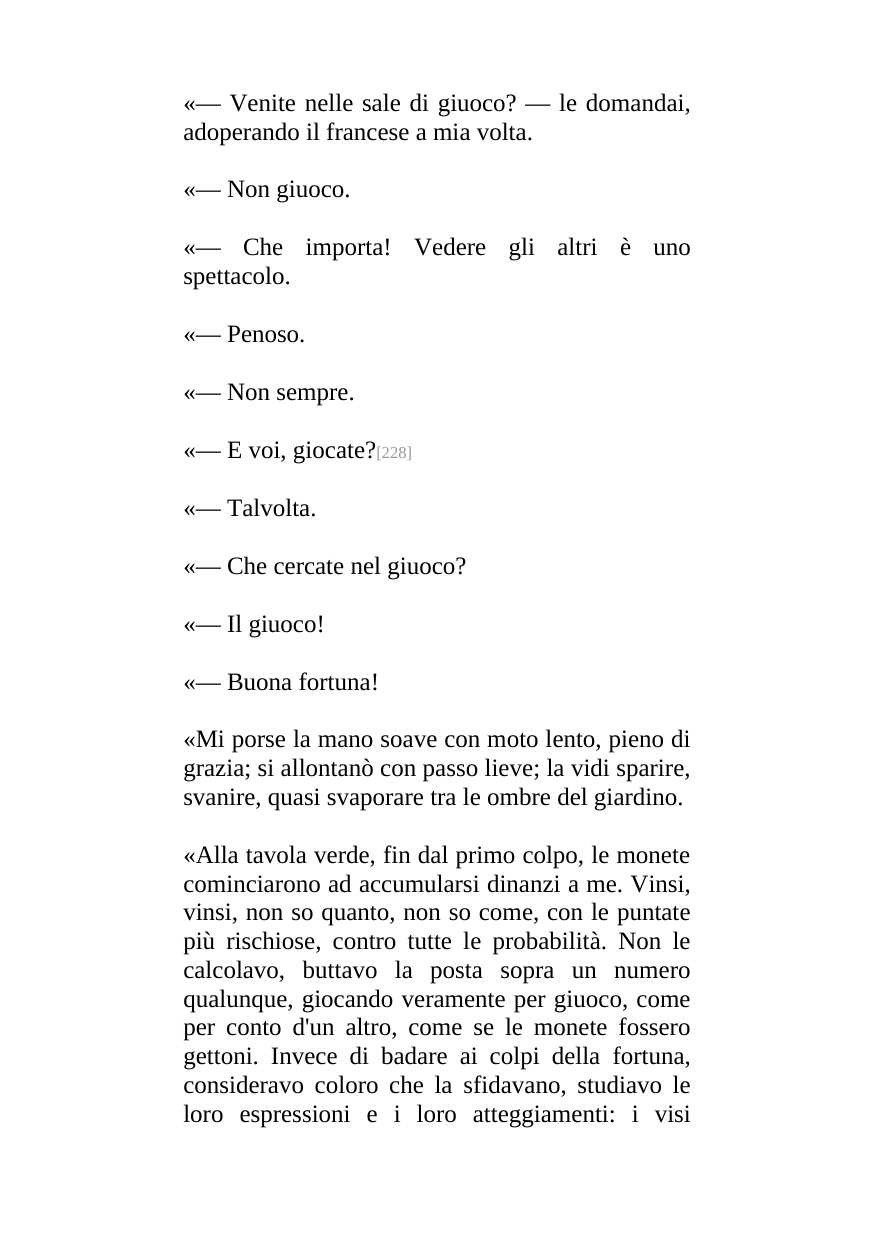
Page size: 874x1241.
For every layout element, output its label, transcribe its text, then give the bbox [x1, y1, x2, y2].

text «— Che importa! Vedere gli altri è uno spettacolo. [183, 232, 691, 290]
text «— Venite nelle sale di giuoco? — le domandai, adoperando il francese a mia volta. [183, 88, 691, 145]
text «— Non giuoco. [183, 174, 691, 203]
text «— E voi, giocate?[228] [183, 435, 691, 464]
text «— Il giuoco! [183, 609, 691, 637]
text «— Non sempre. [183, 377, 691, 406]
text «— Buona fortuna! [183, 667, 691, 695]
text «Mi porse la mano soave con moto lento, pieno di grazia; si allontanò con passo lieve; la vidi sparire, svanire, quasi svaporare tra le ombre del giardino. [183, 724, 691, 811]
text «— Che cercate nel giuoco? [183, 551, 691, 579]
text «— Penoso. [183, 319, 691, 348]
text «Alla tavola verde, fin dal primo colpo, le monete cominciarono ad accumularsi dinanzi a me. Vinsi, vinsi, non so quanto, non so come, con le puntate più rischiose, contro tutte le probabilità. Non le calcolavo, buttavo la posta sopra un numero qualunque, giocando veramente per giuoco, come per conto d'un altro, come se le monete fossero gettoni. Invece di badare ai colpi della fortuna, consideravo coloro che la sfidavano, studiavo le loro espressioni e i loro atteggiamenti: i visi [183, 840, 691, 1127]
text «— Talvolta. [183, 493, 691, 522]
